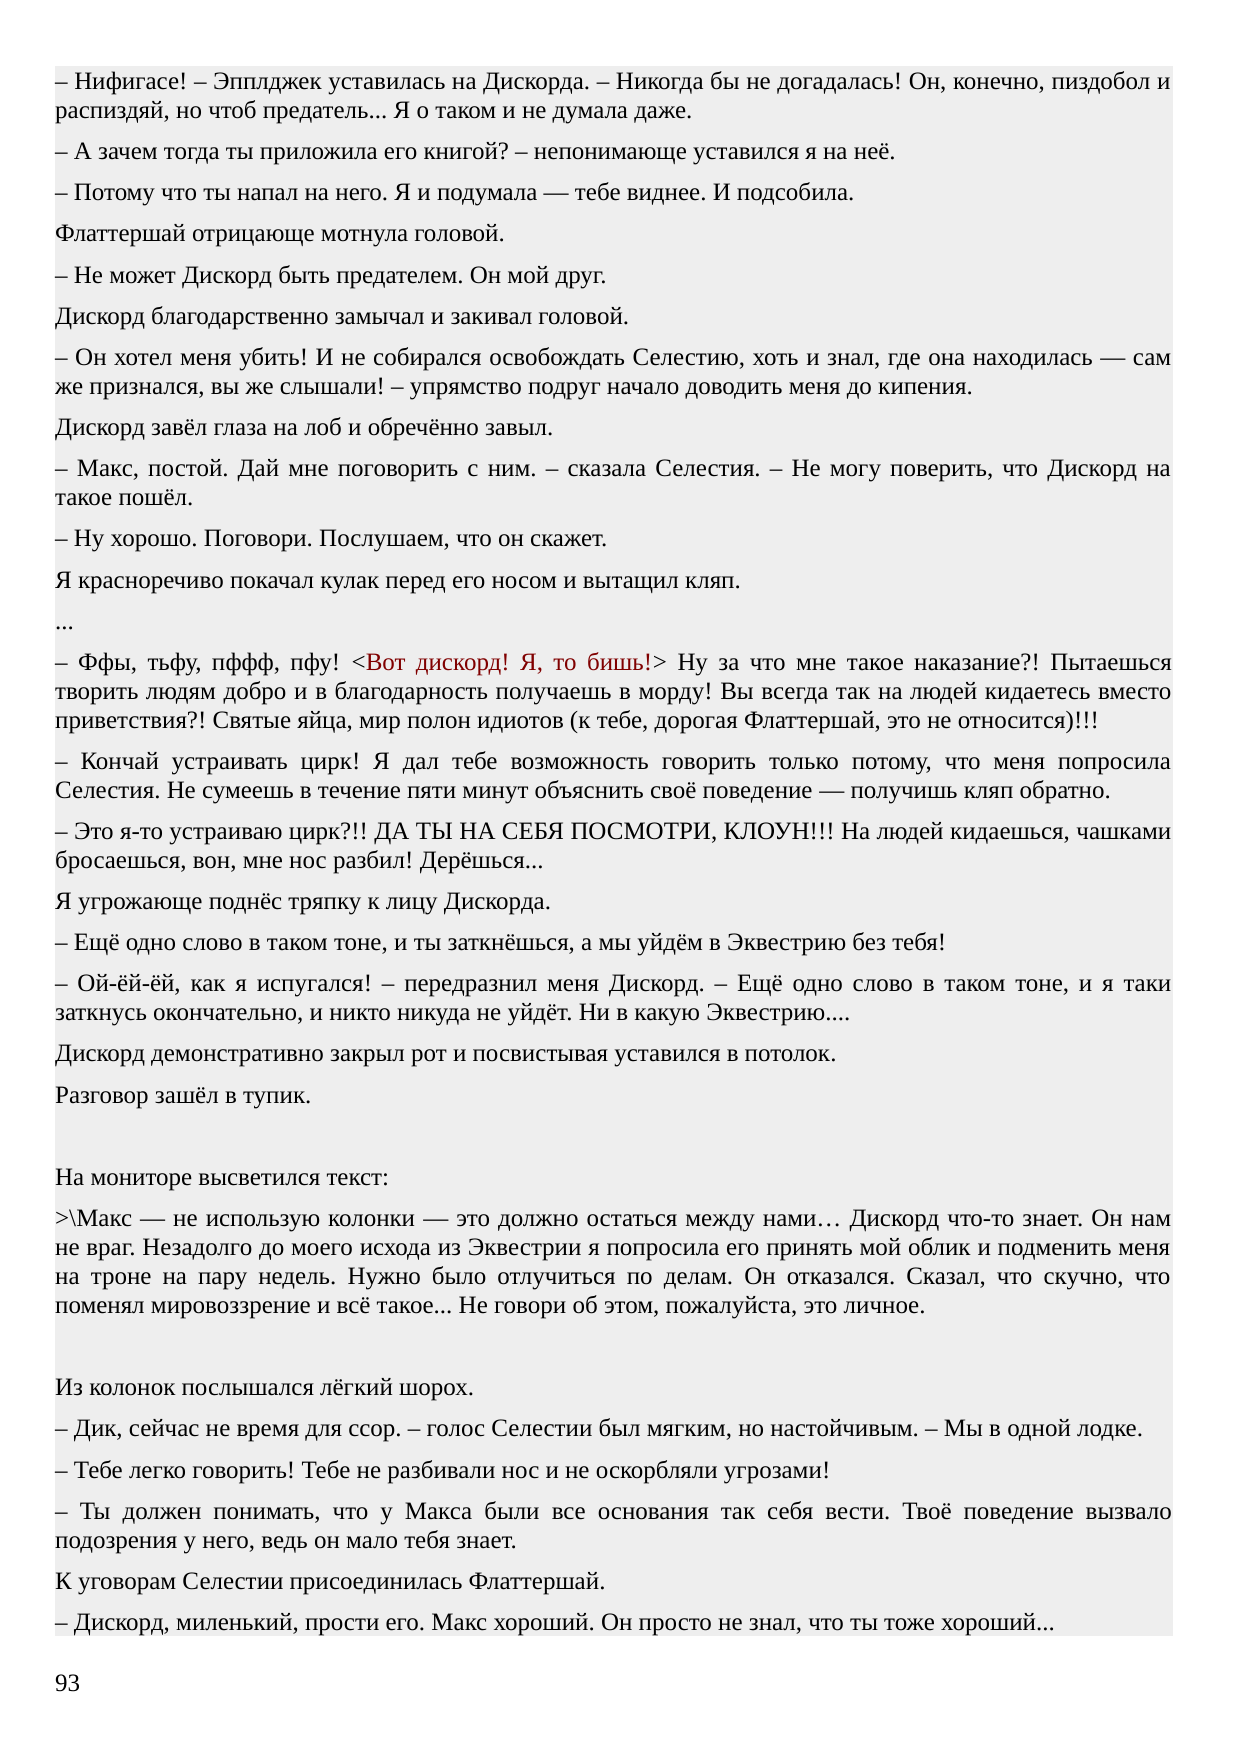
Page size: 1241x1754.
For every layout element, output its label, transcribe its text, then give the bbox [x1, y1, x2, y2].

text – Ффы, тьфу, пффф, пфу! <Вот дискорд! Я, то бишь!> Ну за что мне такое наказание?! Пытаешься творить людям добро и в благодарность получаешь в морду! Вы всегда так на людей кидаетесь вместо приветствия?! Святые яйца, мир полон идиотов (к тебе, дорогая Флаттершай, это не относится)!!! [55, 647, 1173, 733]
text – Кончай устраивать цирк! Я дал тебе возможность говорить только потому, что меня попросила Селестия. Не сумеешь в течение пяти минут объяснить своё поведение — получишь кляп обратно. [55, 746, 1173, 803]
text ... [55, 606, 1173, 635]
text Я угрожающе поднёс тряпку к лицу Дискорда. [55, 886, 1173, 915]
text – Тебе легко говорить! Тебе не разбивали нос и не оскорбляли угрозами! [55, 1455, 1173, 1483]
text – Ой-ёй-ёй, как я испугался! – передразнил меня Дискорд. – Ещё одно слово в таком тоне, и я таки заткнусь окончательно, и никто никуда не уйдёт. Ни в какую Эквестрию.... [55, 968, 1173, 1026]
text Из колонок послышался лёгкий шорох. [55, 1372, 1173, 1401]
text Дискорд демонстративно закрыл рот и посвистывая уставился в потолок. [55, 1038, 1173, 1067]
text – Ну хорошо. Поговори. Послушаем, что он скажет. [55, 523, 1173, 552]
text – Дискорд, миленький, прости его. Макс хороший. Он просто не знал, что ты тоже хороший... [55, 1607, 1173, 1636]
text Разговор зашёл в тупик. [55, 1080, 1173, 1108]
text – Это я-то устраиваю цирк?!! ДА ТЫ НА СЕБЯ ПОСМОТРИ, КЛОУН!!! На людей кидаешься, чашками бросаешься, вон, мне нос разбил! Дерёшься... [55, 816, 1173, 873]
text – Не может Дискорд быть предателем. Он мой друг. [55, 260, 1173, 288]
text – Ещё одно слово в таком тоне, и ты заткнёшься, а мы уйдём в Эквестрию без тебя! [55, 927, 1173, 956]
text Дискорд благодарственно замычал и закивал головой. [55, 301, 1173, 330]
text – Потому что ты напал на него. Я и подумала — тебе виднее. И подсобила. [55, 177, 1173, 206]
text – Нифигасе! – Эпплджек уставилась на Дискорда. – Никогда бы не догадалась! Он, конечно, пиздобол и распиздяй, но чтоб предатель... Я о таком и не думала даже. [55, 66, 1173, 123]
text – Он хотел меня убить! И не собирался освобождать Селестию, хоть и знал, где она находилась — сам же признался, вы же слышали! – упрямство подруг начало доводить меня до кипения. [55, 342, 1173, 400]
text Дискорд завёл глаза на лоб и обречённо завыл. [55, 412, 1173, 441]
text Я красноречиво покачал кулак перед его носом и вытащил кляп. [55, 565, 1173, 593]
text – А зачем тогда ты приложила его книгой? – непонимающе уставился я на неё. [55, 136, 1173, 165]
text На мониторе высветился текст: [55, 1162, 1173, 1191]
text – Дик, сейчас не время для ссор. – голос Селестии был мягким, но настойчивым. – Мы в одной лодке. [55, 1413, 1173, 1442]
text – Ты должен понимать, что у Макса были все основания так себя вести. Твоё поведение вызвало подозрения у него, ведь он мало тебя знает. [55, 1496, 1173, 1553]
text К уговорам Селестии присоединилась Флаттершай. [55, 1566, 1173, 1595]
text – Макс, постой. Дай мне поговорить с ним. – сказала Селестия. – Не могу поверить, что Дискорд на такое пошёл. [55, 453, 1173, 511]
text Флаттершай отрицающе мотнула головой. [55, 218, 1173, 247]
text >\Макс — не использую колонки — это должно остаться между нами… Дискорд что-то знает. Он нам не враг. Незадолго до моего исхода из Эквестрии я попросила его принять мой облик и подменить меня на троне на пару недель. Нужно было отлучиться по делам. Он отказался. Сказал, что скучно, что поменял мировоззрение и всё такое... Не говори об этом, пожалуйста, это личное. [55, 1203, 1173, 1318]
